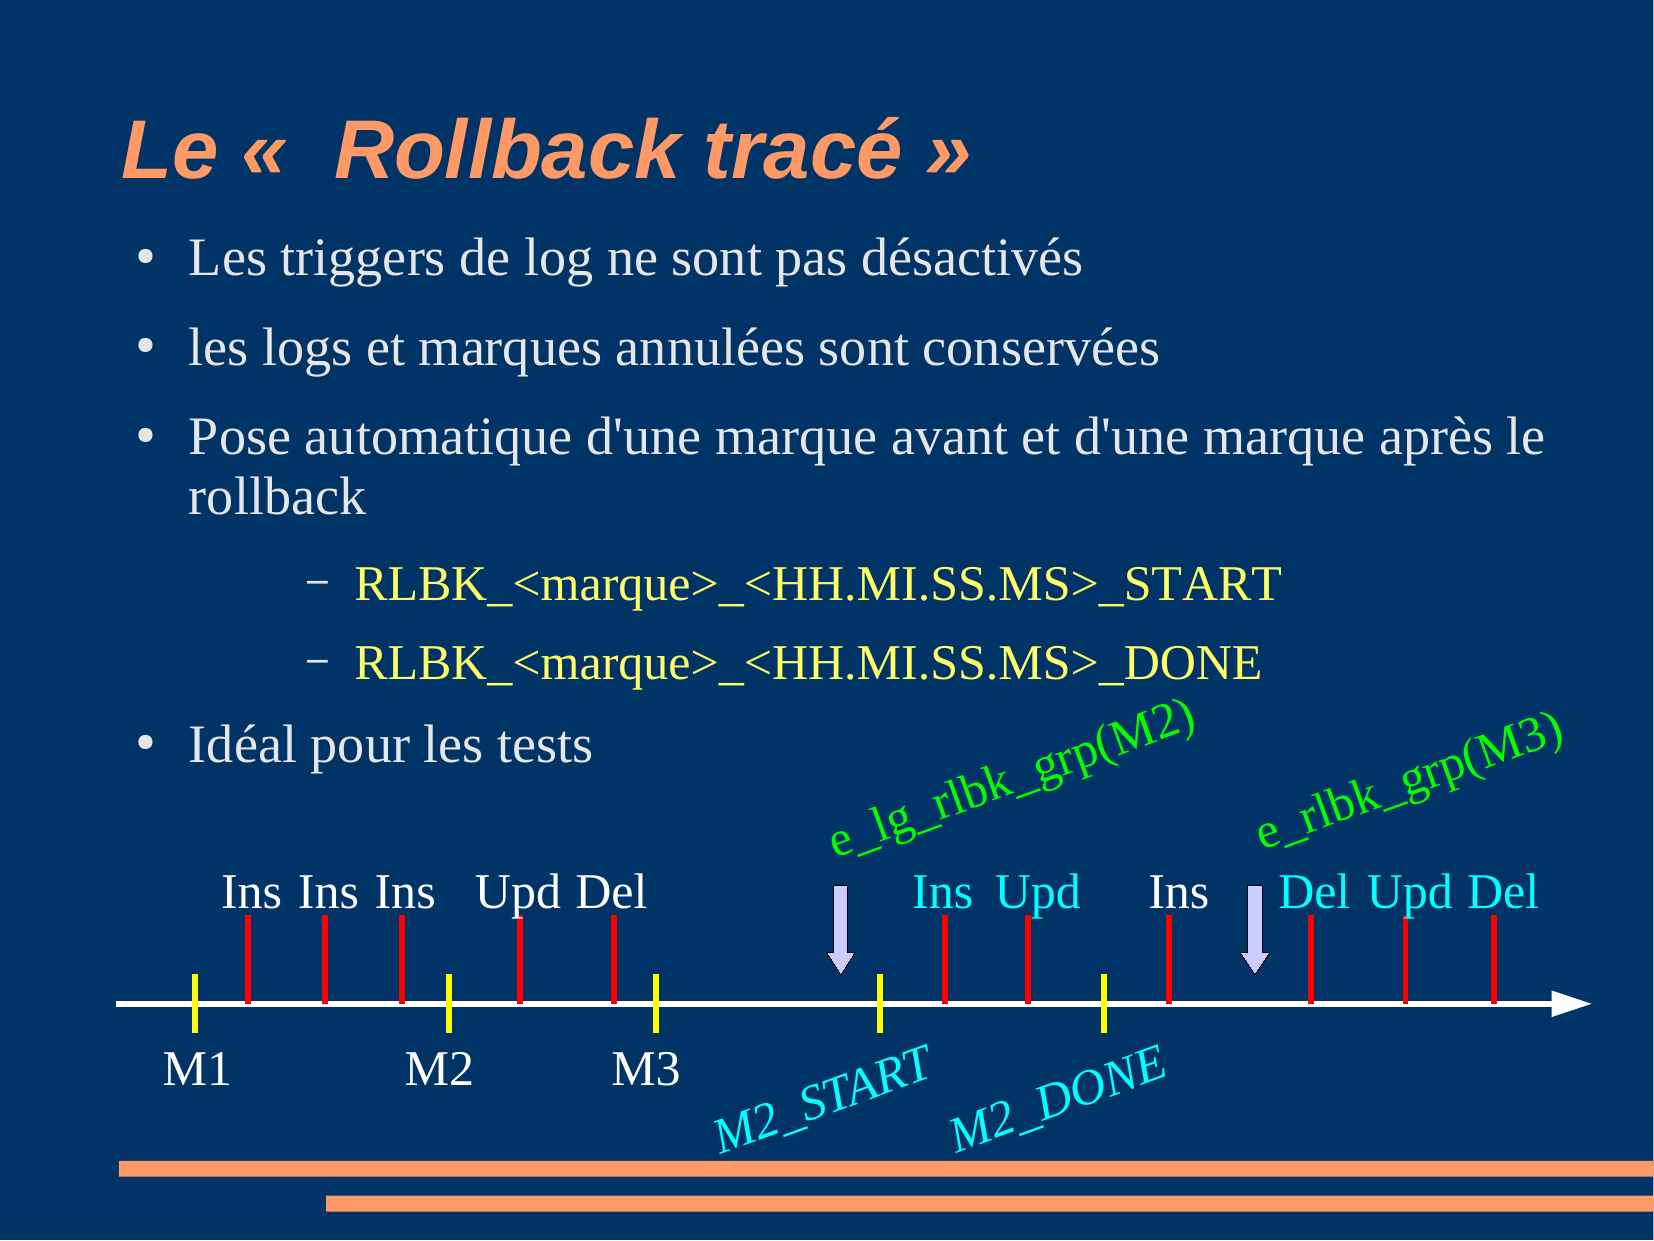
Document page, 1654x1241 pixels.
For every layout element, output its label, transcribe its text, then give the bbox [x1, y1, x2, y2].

text_box M2 [389, 1033, 489, 1105]
text_box Upd [979, 856, 1096, 928]
text_box [826, 885, 856, 975]
text_box Ins [206, 856, 283, 928]
text_box Ins [359, 856, 451, 928]
title Le « Rollback tracé » [121, 46, 1534, 227]
text_box Del [1468, 856, 1555, 928]
text_box Upd [460, 856, 560, 928]
text_box Del [1263, 856, 1366, 928]
text_box [1240, 885, 1270, 975]
list Les triggers de log ne sont pas désactivés les logs et marques annulées sont conservées Pose automatique d'une marque avant et d'une marque après le rollback RLBK_<marque>_<HH.MI.SS.MS>_START RLBK_<marque>_<HH.MI.SS.MS>_DONE Idéal pour les tests [118, 227, 1595, 782]
text_box Ins [283, 856, 359, 928]
text_box M3 [596, 1033, 696, 1105]
text_box Ins [897, 856, 979, 928]
text_box Del [560, 856, 663, 928]
text_box e_lg_rlbk_grp(M2) [803, 672, 1220, 882]
text_box Ins [1133, 856, 1225, 928]
text_box Upd [1366, 856, 1468, 928]
text_box M2_START [688, 1021, 957, 1177]
text_box M2_DONE [924, 1021, 1191, 1176]
text_box e_rlbk_grp(M3) [1231, 686, 1587, 874]
text_box M1 [147, 1033, 247, 1105]
